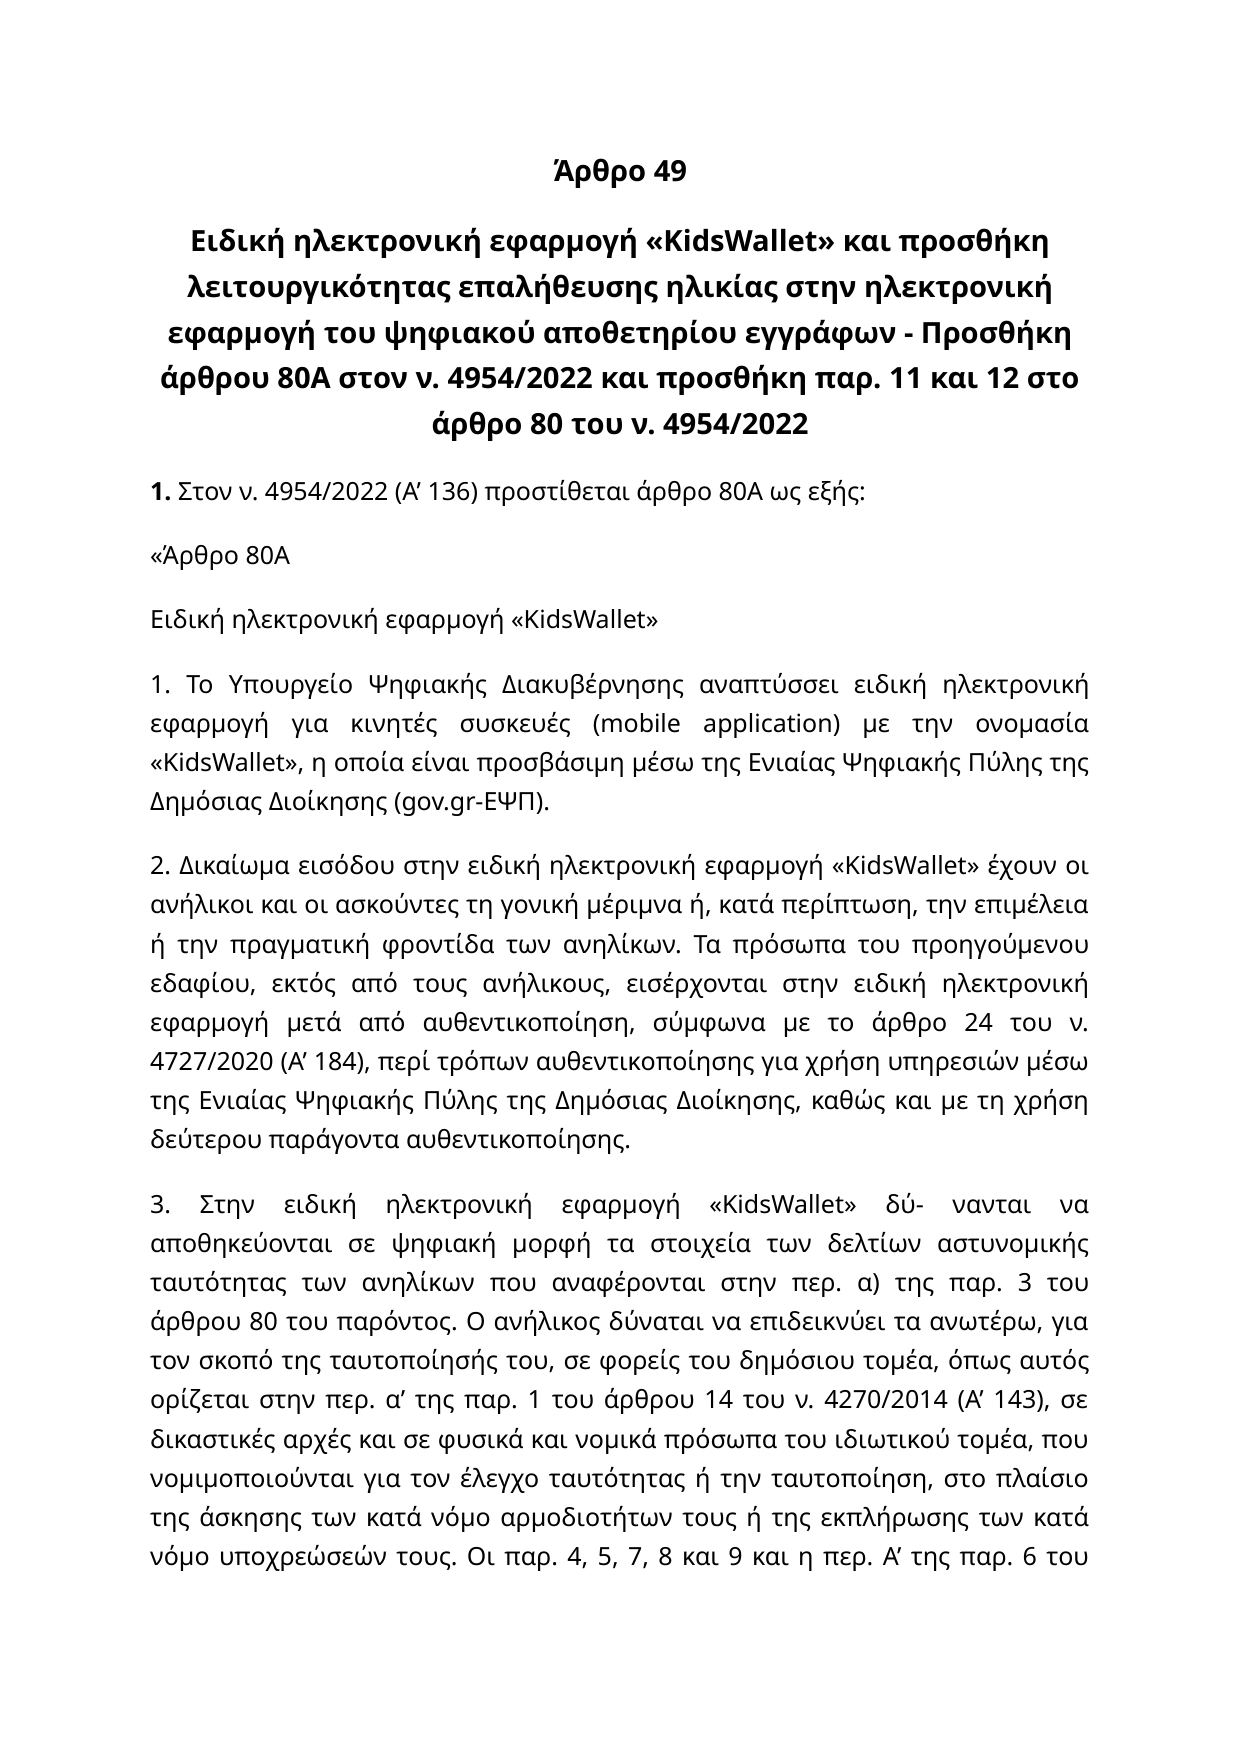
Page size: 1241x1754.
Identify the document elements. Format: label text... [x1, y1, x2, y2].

text 1. Στον ν. 4954/2022 (Α’ 136) προστίθεται άρθρο 80Α ως εξής: [150, 474, 1090, 508]
text 2. Δικαίωμα εισόδου στην ειδική ηλεκτρονική εφαρμογή «KidsWallet» έχουν οι ανήλικοι και οι ασκούντες τη γονική μέριμνα ή, κατά περίπτωση, την επιμέλεια ή την πραγματική φροντίδα των ανηλίκων. Τα πρόσωπα του προηγούμενου εδαφίου, εκτός από τους ανήλικους, εισέρχονται στην ειδική ηλεκτρονική εφαρμογή μετά από αυθεντικοποίηση, σύμφωνα με το άρθρο 24 του ν. 4727/2020 (Α’ 184), περί τρόπων αυθεντικοποίησης για χρήση υπηρεσιών μέσω της Ενιαίας Ψηφιακής Πύλης της Δημόσιας Διοίκησης, καθώς και με τη χρήση δεύτερου παράγοντα αυθεντικοποίησης. [150, 848, 1090, 1156]
subtitle Άρθρο 49 [150, 150, 1090, 190]
text Ειδική ηλεκτρονική εφαρμογή «KidsWallet» [150, 602, 1090, 636]
subtitle Ειδική ηλεκτρονική εφαρμογή «KidsWallet» και προσθήκη λειτουργικότητας επαλήθευσης ηλικίας στην ηλεκτρονική εφαρμογή του ψηφιακού αποθετηρίου εγγράφων - Προσθήκη άρθρου 80Α στον ν. 4954/2022 και προσθήκη παρ. 11 και 12 στο άρθρο 80 του ν. 4954/2022 [150, 221, 1090, 443]
text 1. Το Υπουργείο Ψηφιακής Διακυβέρνησης αναπτύσσει ειδική ηλεκτρονική εφαρμογή για κινητές συσκευές (mobile application) με την ονομασία «KidsWallet», η οποία είναι προσβάσιμη μέσω της Ενιαίας Ψηφιακής Πύλης της Δημόσιας Διοίκησης (gov.gr-ΕΨΠ). [150, 666, 1090, 818]
text «Άρθρο 80Α [150, 538, 1090, 572]
text 3. Στην ειδική ηλεκτρονική εφαρμογή «KidsWallet» δύ- νανται να αποθηκεύονται σε ψηφιακή μορφή τα στοιχεία των δελτίων αστυνομικής ταυτότητας των ανηλίκων που αναφέρονται στην περ. α) της παρ. 3 του άρθρου 80 του παρόντος. Ο ανήλικος δύναται να επιδεικνύει τα ανωτέρω, για τον σκοπό της ταυτοποίησής του, σε φορείς του δημόσιου τομέα, όπως αυτός ορίζεται στην περ. α’ της παρ. 1 του άρθρου 14 του ν. 4270/2014 (Α’ 143), σε δικαστικές αρχές και σε φυσικά και νομικά πρόσωπα του ιδιωτικού τομέα, που νομιμοποιούνται για τον έλεγχο ταυτότητας ή την ταυτοποίηση, στο πλαίσιο της άσκησης των κατά νόμο αρμοδιοτήτων τους ή της εκπλήρωσης των κατά νόμο υποχρεώσεών τους. Οι παρ. 4, 5, 7, 8 και 9 και η περ. Α’ της παρ. 6 του [150, 1186, 1090, 1573]
